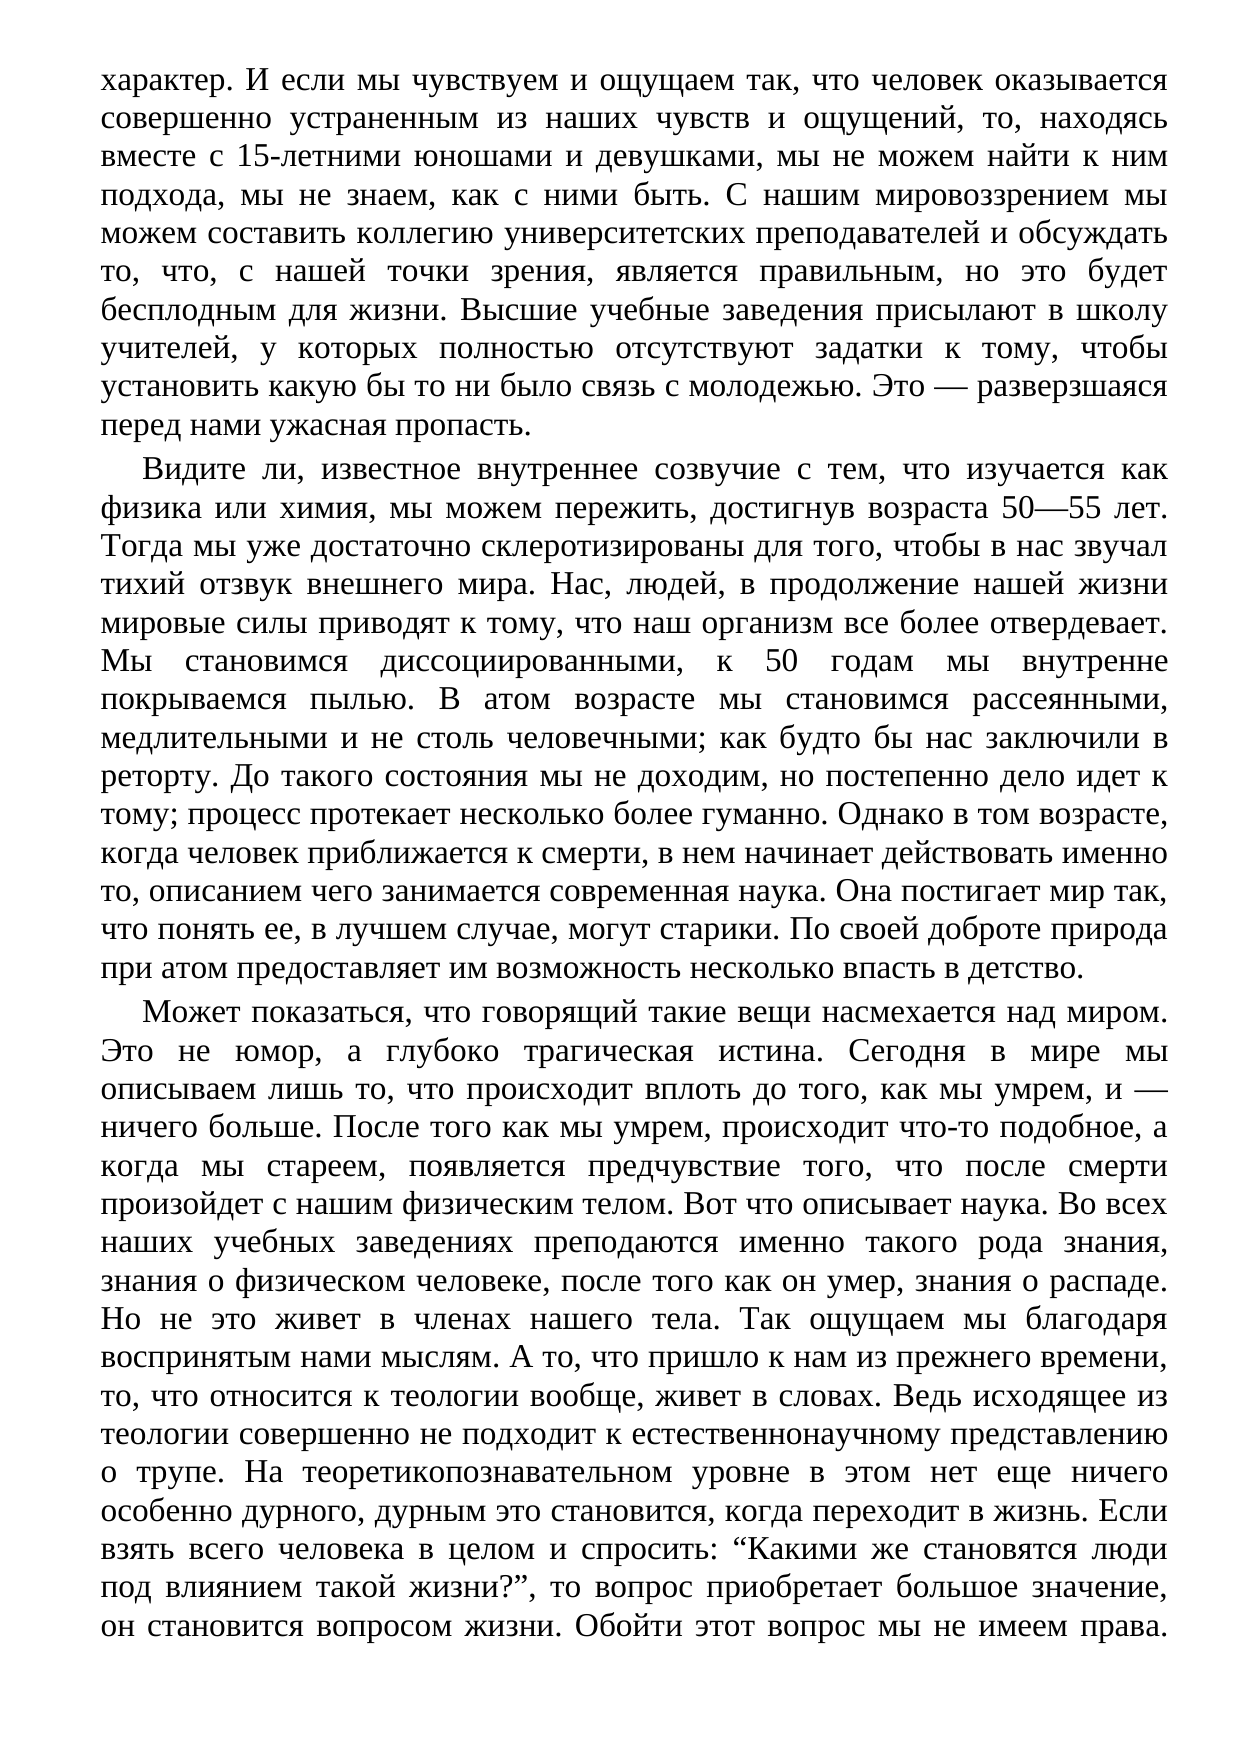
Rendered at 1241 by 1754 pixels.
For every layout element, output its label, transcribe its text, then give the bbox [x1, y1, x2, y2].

text характер. И если мы чувствуем и ощущаем так, что человек оказывается совершенно устраненным из наших чувств и ощущений, то, находясь вместе с 15-летними юношами и девушками, мы не можем найти к ним подхода, мы не знаем, как с ними быть. С нашим мировоззрением мы можем составить коллегию университетских преподавателей и обсуждать то, что, с нашей точки зрения, является правильным, но это будет бесплодным для жизни. Высшие учебные заведения присылают в школу учителей, у которых полностью отсутствуют задатки к тому, чтобы установить какую бы то ни было связь с молодежью. Это — разверзшаяся перед нами ужасная пропасть. [100, 59, 1169, 442]
text Может показаться, что говорящий такие вещи насмехается над миром. Это не юмор, а глубоко трагическая истина. Сегодня в мире мы описываем лишь то, что происходит вплоть до того, как мы умрем, и — ничего больше. После того как мы умрем, происходит что-то подобное, а когда мы стареем, появляется предчувствие того, что после смерти произойдет с нашим физическим телом. Вот что описывает наука. Во всех наших учебных заведениях преподаются именно такого рода знания, знания о физическом человеке, после того как он умер, знания о распаде. Но не это живет в членах нашего тела. Так ощущаем мы благодаря воспринятым нами мыслям. А то, что пришло к нам из прежнего времени, то, что относится к теологии вообще, живет в словах. Ведь исходящее из теологии совершенно не подходит к естественнонаучному представлению о трупе. На теоретикопознавательном уровне в этом нет еще ничего особенно дурного, дурным это становится, когда переходит в жизнь. Если взять всего человека в целом и спросить: “Какими же становятся люди под влиянием такой жизни?”, то вопрос приобретает большое значение, он становится вопросом жизни. Обойти этот вопрос мы не имеем права. [100, 992, 1169, 1643]
text Видите ли, известное внутреннее созвучие с тем, что изучается как физика или химия, мы можем пережить, достигнув возраста 50—55 лет. Тогда мы уже достаточно склеротизированы для того, чтобы в нас звучал тихий отзвук внешнего мира. Нас, людей, в продолжение нашей жизни мировые силы приводят к тому, что наш организм все более отвердевает. Мы становимся диссоциированными, к 50 годам мы внутренне покрываемся пылью. В атом возрасте мы становимся рассеянными, медлительными и не столь человечными; как будто бы нас заключили в реторту. До такого состояния мы не доходим, но постепенно дело идет к тому; процесс протекает несколько более гуманно. Однако в том возрасте, когда человек приближается к смерти, в нем начинает действовать именно то, описанием чего занимается современная наука. Она постигает мир так, что понять ее, в лучшем случае, могут старики. По своей доброте природа при атом предоставляет им возможность несколько впасть в детство. [100, 449, 1169, 985]
